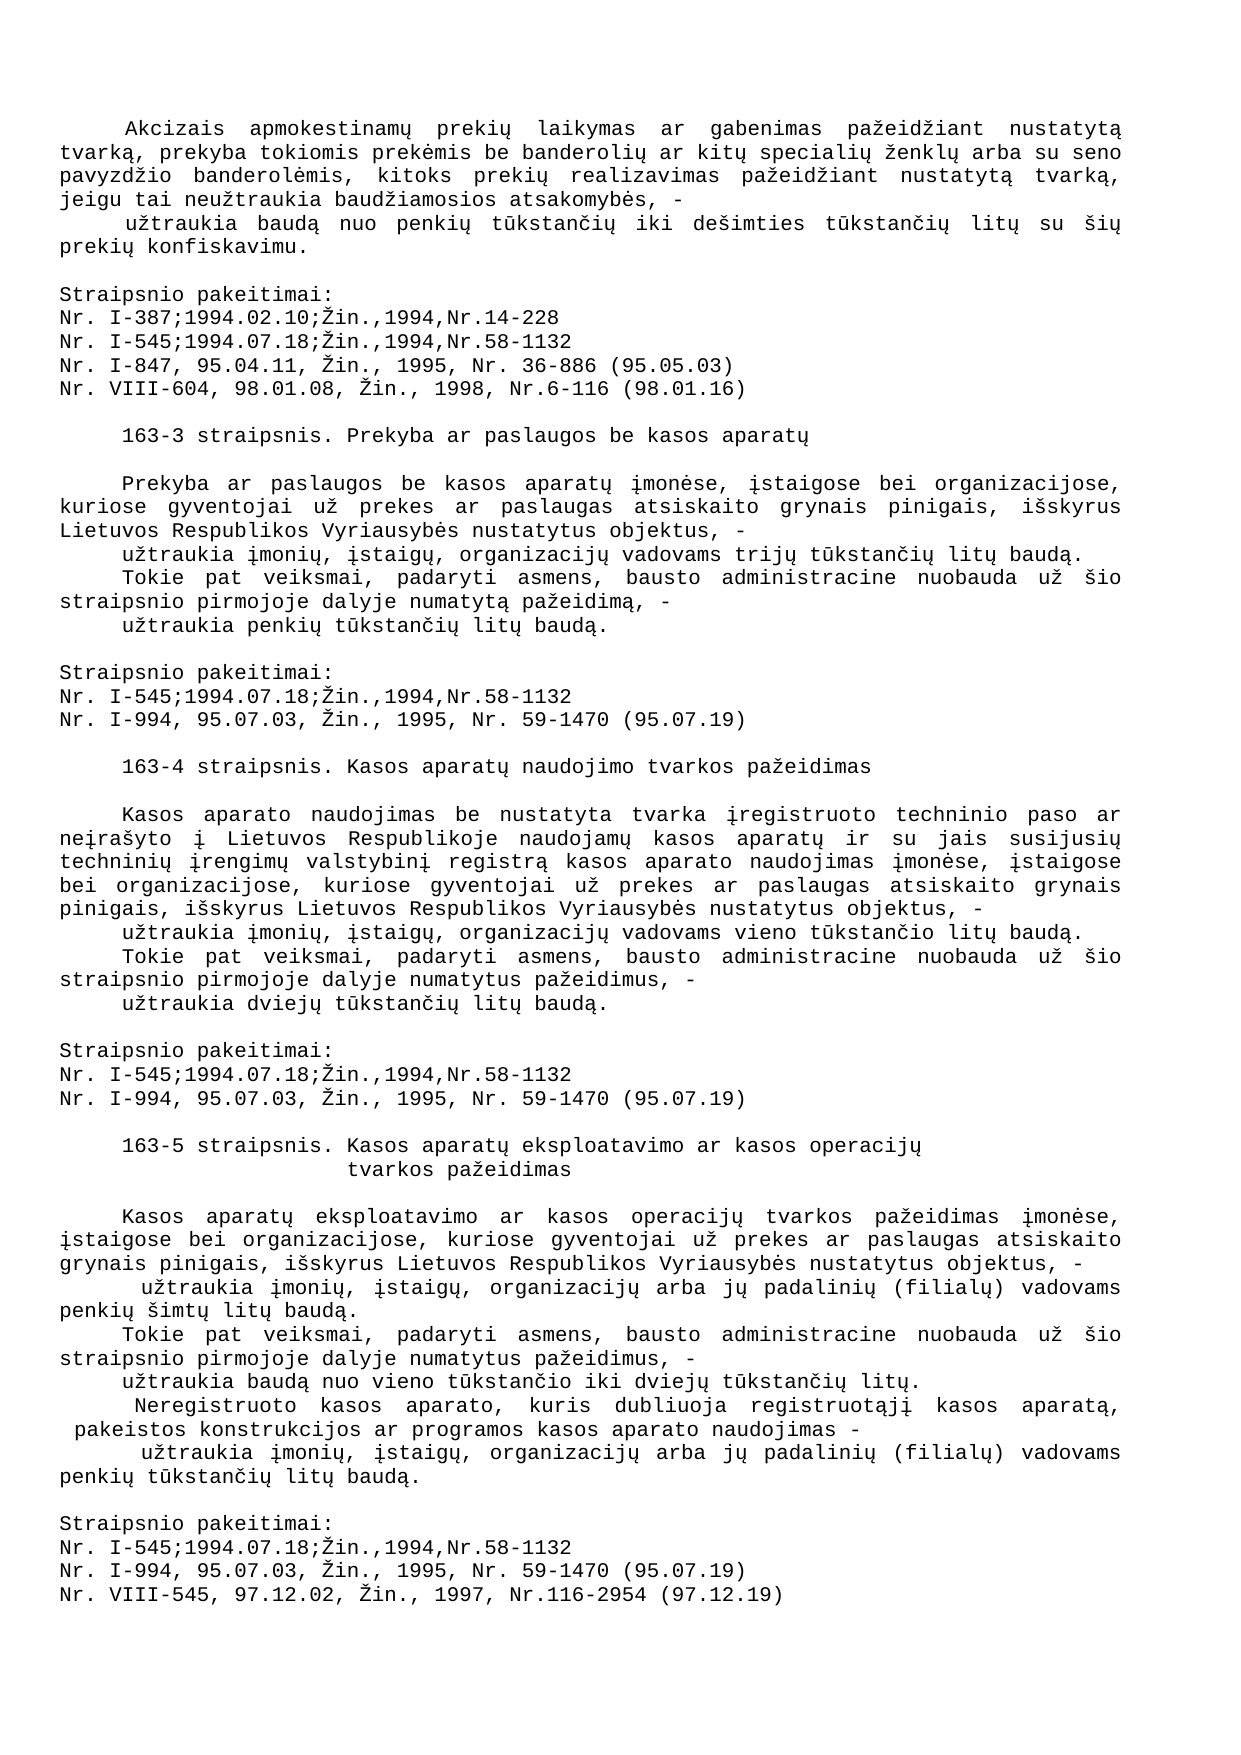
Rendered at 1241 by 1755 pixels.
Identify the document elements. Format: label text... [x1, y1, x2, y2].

text Tokie pat veiksmai, padaryti asmens, bausto administracine nuobauda už šio straipsnio pirmojoje dalyje numatytus pažeidimus, - [59, 1324, 1122, 1371]
text užtraukia įmonių, įstaigų, organizacijų arba jų padalinių (filialų) vadovams penkių šimtų litų baudą. [59, 1277, 1122, 1324]
text Straipsnio pakeitimai: [59, 1040, 1122, 1064]
text Nr. I-545;1994.07.18;Žin.,1994,Nr.58-1132 [59, 686, 1122, 709]
text Kasos aparatų eksploatavimo ar kasos operacijų tvarkos pažeidimas įmonėse, įstaigose bei organizacijose, kuriose gyventojai už prekes ar paslaugas atsiskaito grynais pinigais, išskyrus Lietuvos Respublikos Vyriausybės nustatytus objektus, - [59, 1206, 1122, 1277]
text Nr. I-545;1994.07.18;Žin.,1994,Nr.58-1132 [59, 1537, 1122, 1561]
text užtraukia penkių tūkstančių litų baudą. [59, 615, 1122, 638]
text 163-3 straipsnis. Prekyba ar paslaugos be kasos aparatų [59, 426, 1122, 449]
text 163-4 straipsnis. Kasos aparatų naudojimo tvarkos pažeidimas [59, 757, 1122, 780]
text Tokie pat veiksmai, padaryti asmens, bausto administracine nuobauda už šio straipsnio pirmojoje dalyje numatytą pažeidimą, - [59, 567, 1122, 615]
text Straipsnio pakeitimai: [59, 284, 1122, 307]
text tvarkos pažeidimas [59, 1158, 1122, 1182]
text užtraukia įmonių, įstaigų, organizacijų arba jų padalinių (filialų) vadovams penkių tūkstančių litų baudą. [59, 1442, 1122, 1489]
text užtraukia dviejų tūkstančių litų baudą. [59, 993, 1122, 1017]
text Nr. I-994, 95.07.03, Žin., 1995, Nr. 59-1470 (95.07.19) [59, 709, 1122, 733]
text užtraukia baudą nuo penkių tūkstančių iki dešimties tūkstančių litų su šių prekių konfiskavimu. [59, 213, 1122, 260]
text Nr. I-994, 95.07.03, Žin., 1995, Nr. 59-1470 (95.07.19) [59, 1561, 1122, 1584]
text Nr. I-545;1994.07.18;Žin.,1994,Nr.58-1132 [59, 331, 1122, 354]
text Tokie pat veiksmai, padaryti asmens, bausto administracine nuobauda už šio straipsnio pirmojoje dalyje numatytus pažeidimus, - [59, 946, 1122, 993]
text Straipsnio pakeitimai: [59, 1513, 1122, 1537]
text 163-5 straipsnis. Kasos aparatų eksploatavimo ar kasos operacijų [59, 1135, 1122, 1158]
text užtraukia įmonių, įstaigų, organizacijų vadovams vieno tūkstančio litų baudą. [59, 922, 1122, 946]
text Nr. I-994, 95.07.03, Žin., 1995, Nr. 59-1470 (95.07.19) [59, 1088, 1122, 1111]
text Straipsnio pakeitimai: [59, 662, 1122, 686]
text užtraukia įmonių, įstaigų, organizacijų vadovams trijų tūkstančių litų baudą. [59, 544, 1122, 567]
text Nr. I-545;1994.07.18;Žin.,1994,Nr.58-1132 [59, 1064, 1122, 1088]
text Nr. VIII-604, 98.01.08, Žin., 1998, Nr.6-116 (98.01.16) [59, 378, 1122, 402]
text Nr. VIII-545, 97.12.02, Žin., 1997, Nr.116-2954 (97.12.19) [59, 1584, 1122, 1608]
text Nr. I-387;1994.02.10;Žin.,1994,Nr.14-228 [59, 307, 1122, 331]
text užtraukia baudą nuo vieno tūkstančio iki dviejų tūkstančių litų. [59, 1371, 1122, 1395]
text Nr. I-847, 95.04.11, Žin., 1995, Nr. 36-886 (95.05.03) [59, 354, 1122, 378]
text Kasos aparato naudojimas be nustatyta tvarka įregistruoto techninio paso ar neįrašyto į Lietuvos Respublikoje naudojamų kasos aparatų ir su jais susijusių techninių įrengimų valstybinį registrą kasos aparato naudojimas įmonėse, įstaigose bei organizacijose, kuriose gyventojai už prekes ar paslaugas atsiskaito grynais pinigais, išskyrus Lietuvos Respublikos Vyriausybės nustatytus objektus, - [59, 804, 1122, 922]
text Prekyba ar paslaugos be kasos aparatų įmonėse, įstaigose bei organizacijose, kuriose gyventojai už prekes ar paslaugas atsiskaito grynais pinigais, išskyrus Lietuvos Respublikos Vyriausybės nustatytus objektus, - [59, 473, 1122, 544]
text Neregistruoto kasos aparato, kuris dubliuoja registruotąjį kasos aparatą, pakeistos konstrukcijos ar programos kasos aparato naudojimas - [74, 1395, 1122, 1442]
text Akcizais apmokestinamų prekių laikymas ar gabenimas pažeidžiant nustatytą tvarką, prekyba tokiomis prekėmis be banderolių ar kitų specialių ženklų arba su seno pavyzdžio banderolėmis, kitoks prekių realizavimas pažeidžiant nustatytą tvarką, jeigu tai neužtraukia baudžiamosios atsakomybės, - [59, 118, 1122, 213]
